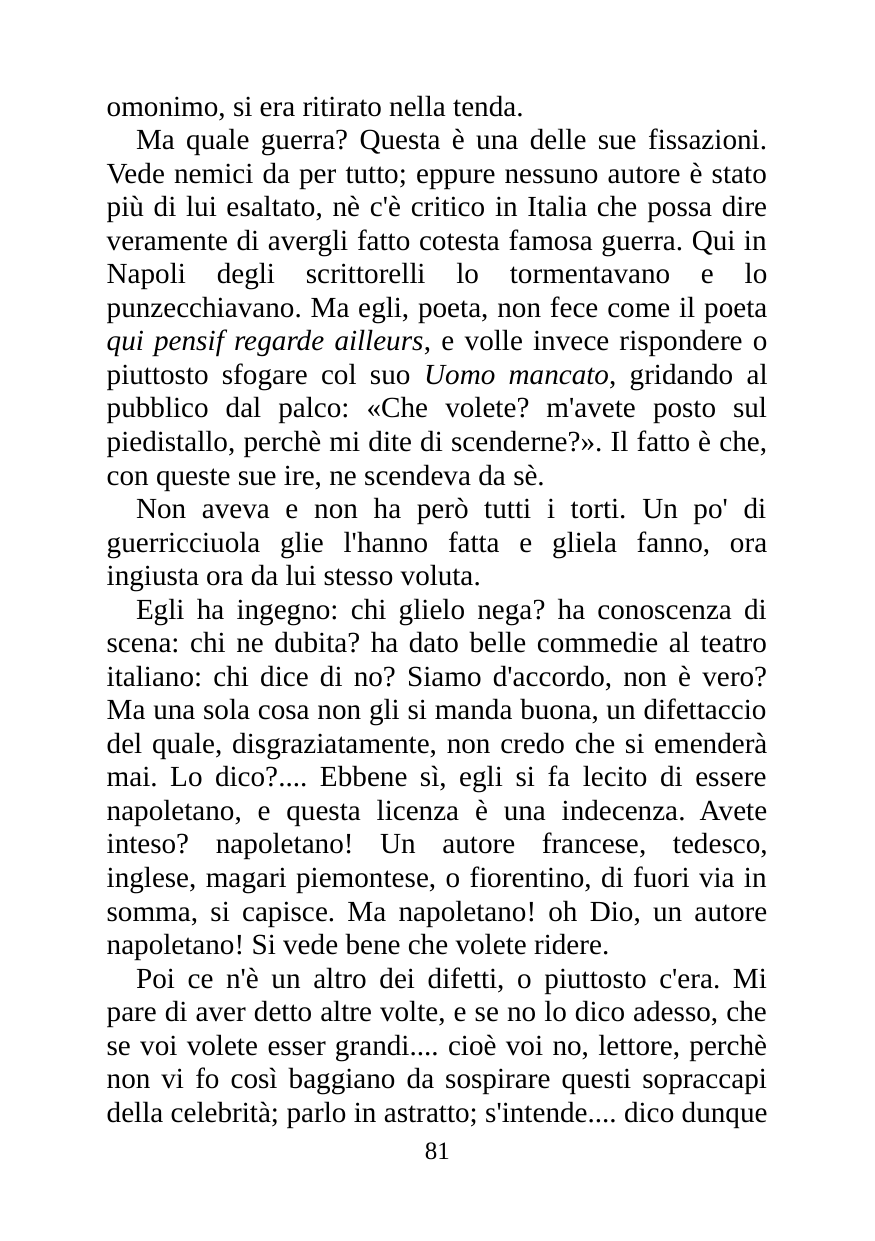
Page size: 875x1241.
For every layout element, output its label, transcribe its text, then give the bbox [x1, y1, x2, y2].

text omonimo, si era ritirato nella tenda. [106, 89, 768, 122]
text Egli ha ingegno: chi glielo nega? ha conoscenza di scena: chi ne dubita? ha dato belle commedie al teatro italiano: chi dice di no? Siamo d'accordo, non è vero? Ma una sola cosa non gli si manda buona, un difettaccio del quale, disgraziatamente, non credo che si emenderà mai. Lo dico?.... Ebbene sì, egli si fa lecito di essere napoletano, e questa licenza è una indecenza. Avete inteso? napoletano! Un autore francese, tedesco, inglese, magari piemontese, o fiorentino, di fuori via in somma, si capisce. Ma napoletano! oh Dio, un autore napoletano! Si vede bene che volete ridere. [106, 592, 768, 961]
text Ma quale guerra? Questa è una delle sue fissazioni. Vede nemici da per tutto; eppure nessuno autore è stato più di lui esaltato, nè c'è critico in Italia che possa dire veramente di avergli fatto cotesta famosa guerra. Qui in Napoli degli scrittorelli lo tormentavano e lo punzecchiavano. Ma egli, poeta, non fece come il poeta qui pensif regarde ailleurs, e volle invece rispondere o piuttosto sfogare col suo Uomo mancato, gridando al pubblico dal palco: «Che volete? m'avete posto sul piedistallo, perchè mi dite di scenderne?». Il fatto è che, con queste sue ire, ne scendeva da sè. [106, 122, 768, 491]
text Non aveva e non ha però tutti i torti. Un po' di guerricciuola glie l'hanno fatta e gliela fanno, ora ingiusta ora da lui stesso voluta. [106, 491, 768, 592]
text Poi ce n'è un altro dei difetti, o piuttosto c'era. Mi pare di aver detto altre volte, e se no lo dico adesso, che se voi volete esser grandi.... cioè voi no, lettore, perchè non vi fo così baggiano da sospirare questi sopraccapi della celebrità; parlo in astratto; s'intende.... dico dunque [106, 961, 768, 1128]
